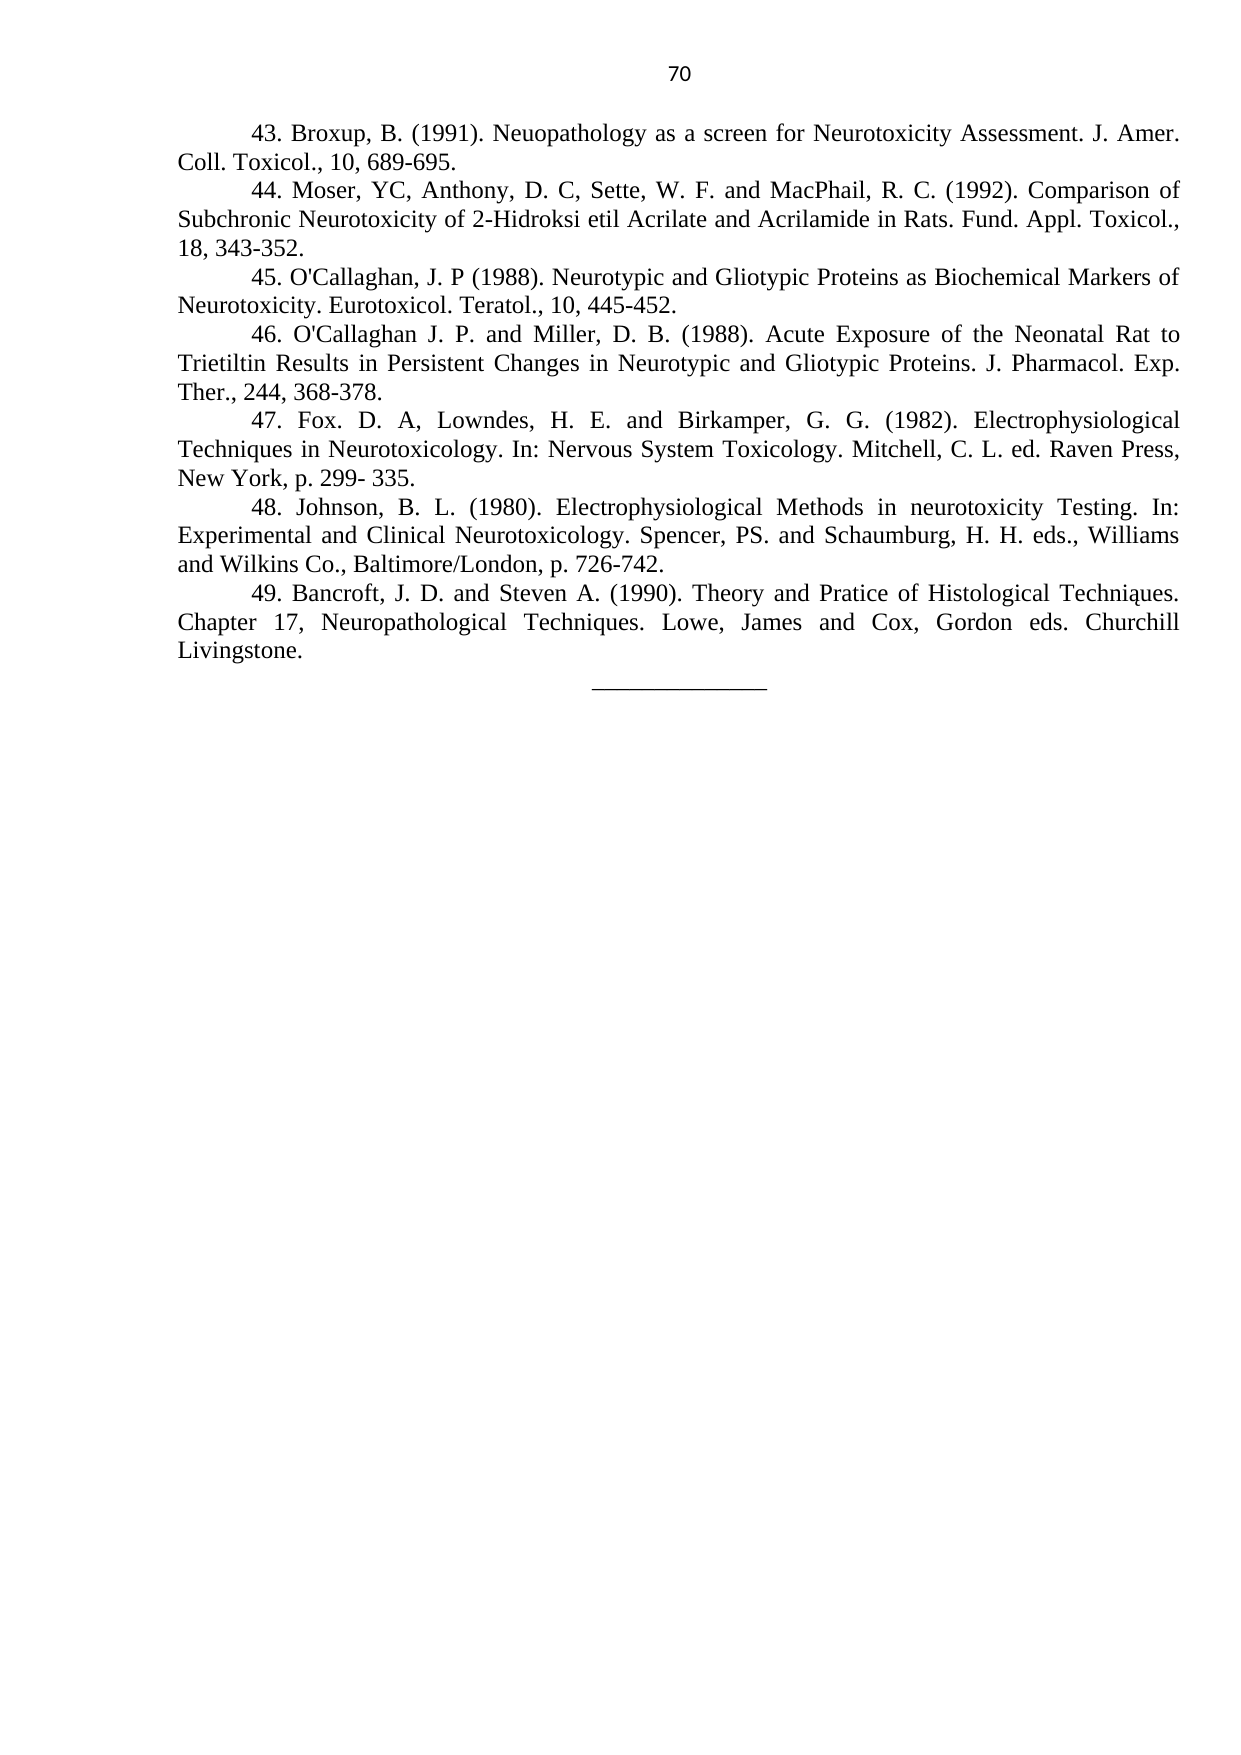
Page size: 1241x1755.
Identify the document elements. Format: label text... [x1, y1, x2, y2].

text 47. Fox. D. A, Lowndes, H. E. and Birkamper, G. G. (1982). Electrophysiological Techniques in Neurotoxicology. In: Nervous System Toxicology. Mitchell, C. L. ed. Raven Press, New York, p. 299- 335. [177, 406, 1181, 492]
text 48. Johnson, B. L. (1980). Electrophysiological Methods in neurotoxicity Testing. In: Experimental and Clinical Neurotoxicology. Spencer, PS. and Schaumburg, H. H. eds., Williams and Wilkins Co., Baltimore/London, p. 726-742. [177, 492, 1181, 578]
text 49. Bancroft, J. D. and Steven A. (1990). Theory and Pratice of Histological Techniąues. Chapter 17, Neuropathological Techniques. Lowe, James and Cox, Gordon eds. Churchill Livingstone. [177, 578, 1181, 664]
text 45. O'Callaghan, J. P (1988). Neurotypic and Gliotypic Proteins as Biochemical Markers of Neurotoxicity. Eurotoxicol. Teratol., 10, 445-452. [177, 262, 1181, 319]
text 46. O'Callaghan J. P. and Miller, D. B. (1988). Acute Exposure of the Neonatal Rat to Trietiltin Results in Persistent Changes in Neurotypic and Gliotypic Proteins. J. Pharmacol. Exp. Ther., 244, 368-378. [177, 319, 1181, 406]
text 44. Moser, YC, Anthony, D. C, Sette, W. F. and MacPhail, R. C. (1992). Comparison of Subchronic Neurotoxicity of 2-Hidroksi etil Acrilate and Acrilamide in Rats. Fund. Appl. Toxicol., 18, 343-352. [177, 176, 1181, 262]
text ______________ [177, 664, 1181, 693]
text 43. Broxup, B. (1991). Neuopathology as a screen for Neurotoxicity Assessment. J. Amer. Coll. Toxicol., 10, 689-695. [177, 118, 1181, 176]
